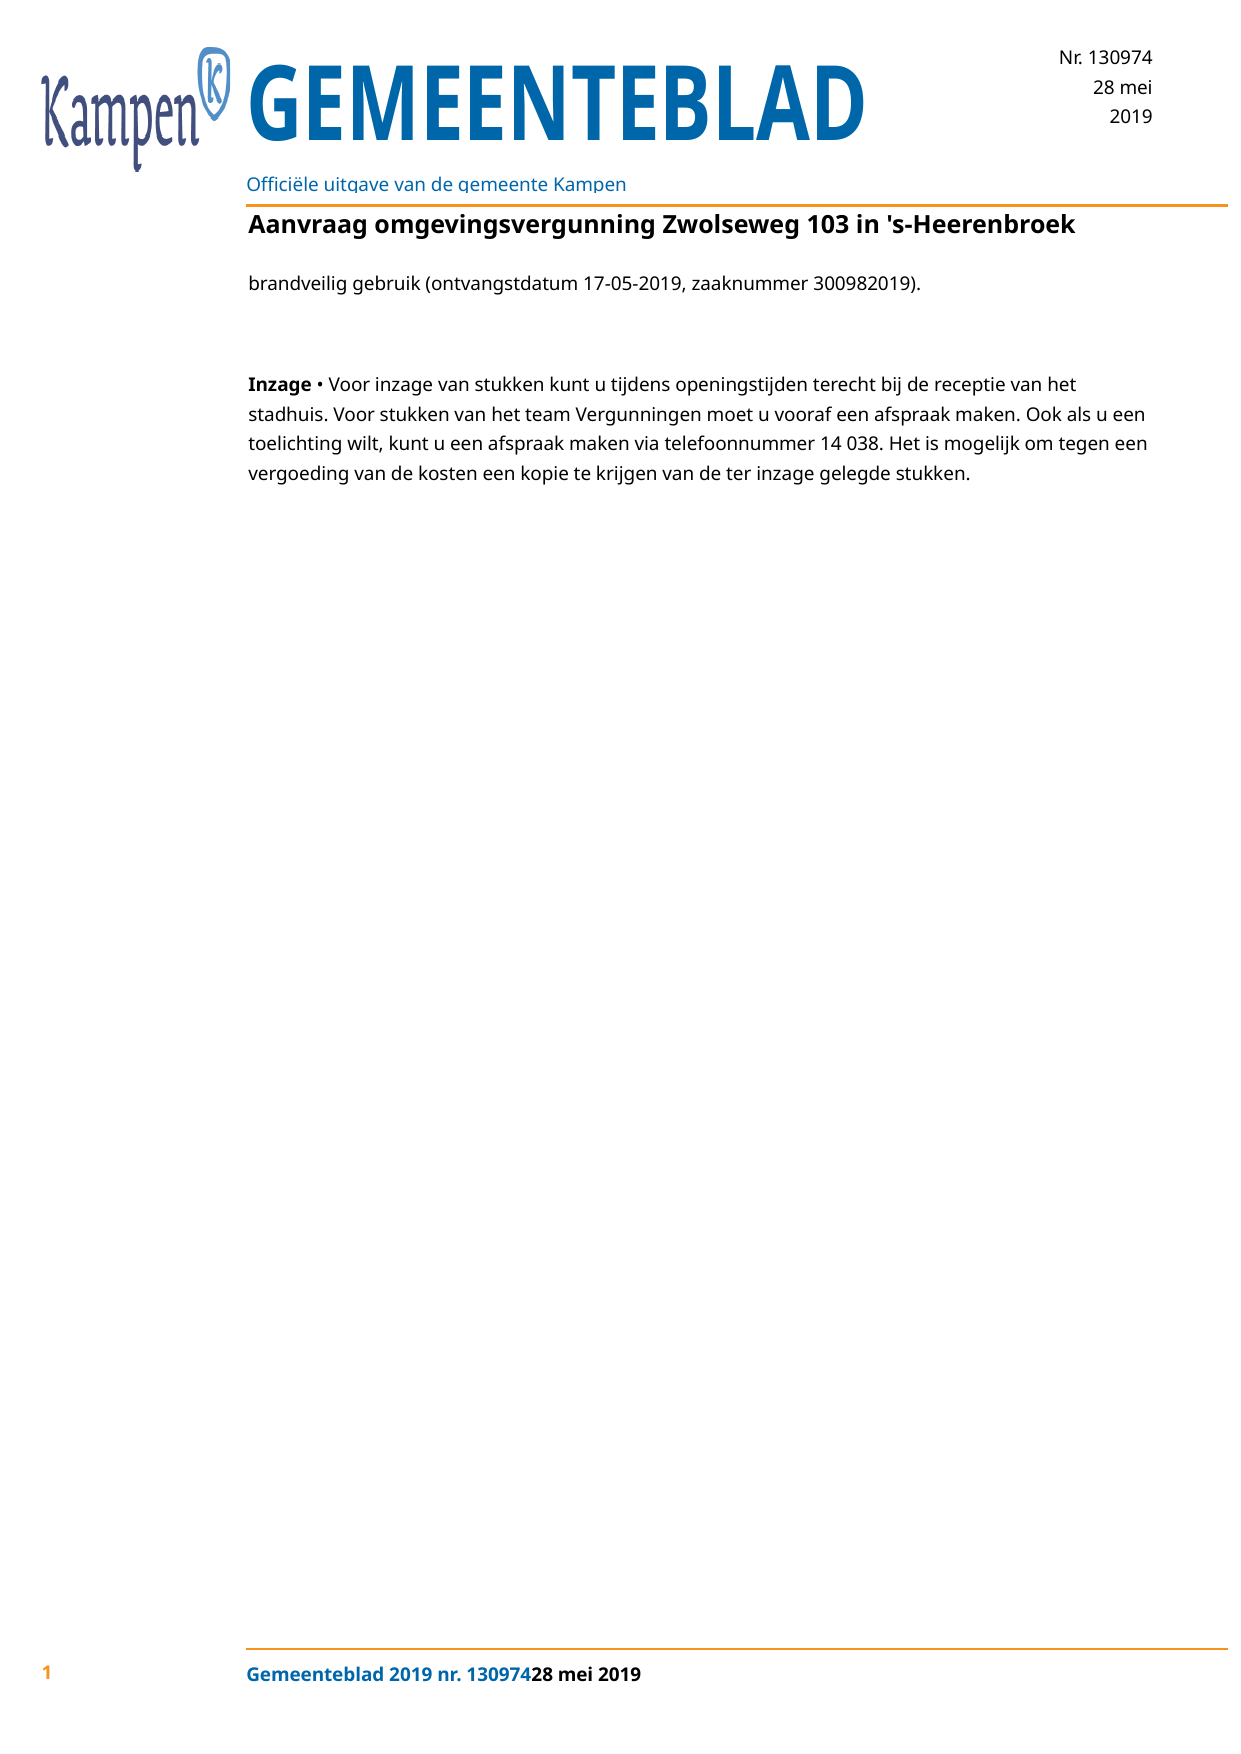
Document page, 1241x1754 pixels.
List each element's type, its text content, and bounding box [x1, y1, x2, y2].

text Inzage • Voor inzage van stukken kunt u tijdens openingstijden terecht bij de receptie van het stadhuis. Voor stukken van het team Vergunningen moet u vooraf een afspraak maken. Ook als u een toelichting wilt, kunt u een afspraak maken via telefoonnummer 14 038. Het is mogelijk om tegen een vergoeding van de kosten een kopie te krijgen van de ter inzage gelegde stukken. [248, 371, 1152, 486]
text brandveilig gebruik (ontvangstdatum 17-05-2019, zaaknummer 300982019). [248, 270, 1152, 296]
picture [41, 47, 231, 172]
text Aanvraag omgevingsvergunning Zwolseweg 103 in 's-Heerenbroek [248, 207, 1152, 241]
